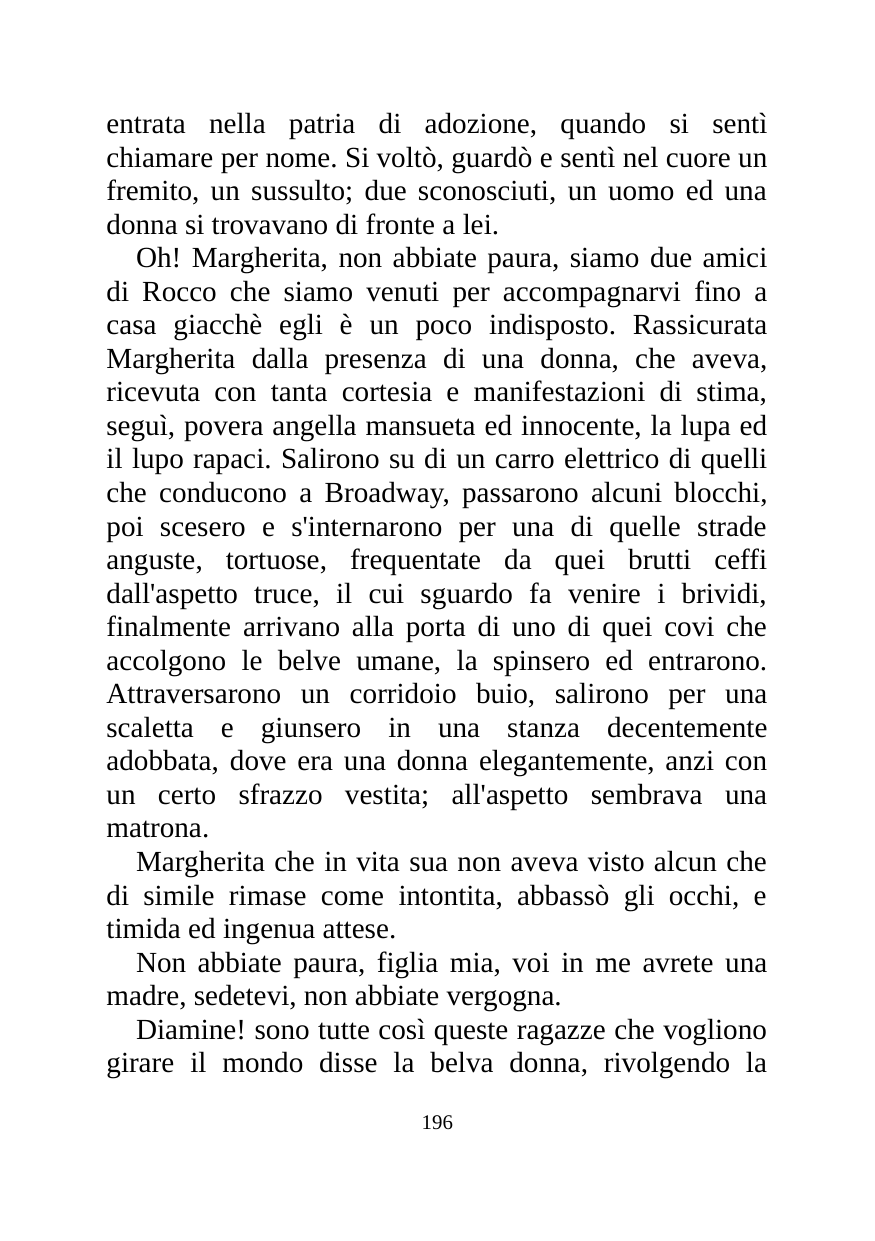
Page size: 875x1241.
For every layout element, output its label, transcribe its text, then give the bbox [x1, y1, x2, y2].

text Oh! Margherita, non abbiate paura, siamo due amici di Rocco che siamo venuti per accompagnarvi fino a casa giacchè egli è un poco indisposto. Rassicurata Margherita dalla presenza di una donna, che aveva, ricevuta con tanta cortesia e manifestazioni di stima, seguì, povera angella mansueta ed innocente, la lupa ed il lupo rapaci. Salirono su di un carro elettrico di quelli che conducono a Broadway, passarono alcuni blocchi, poi scesero e s'internarono per una di quelle strade anguste, tortuose, frequentate da quei brutti ceffi dall'aspetto truce, il cui sguardo fa venire i brividi, finalmente arrivano alla porta di uno di quei covi che accolgono le belve umane, la spinsero ed entrarono. Attraversarono un corridoio buio, salirono per una scaletta e giunsero in una stanza decentemente adobbata, dove era una donna elegantemente, anzi con un certo sfrazzo vestita; all'aspetto sembrava una matrona. [106, 240, 768, 844]
text Non abbiate paura, figlia mia, voi in me avrete una madre, sedetevi, non abbiate vergogna. [106, 945, 768, 1012]
text Margherita che in vita sua non aveva visto alcun che di simile rimase come intontita, abbassò gli occhi, e timida ed ingenua attese. [106, 844, 768, 945]
text Diamine! sono tutte così queste ragazze che vogliono girare il mondo disse la belva donna, rivolgendo la [106, 1012, 768, 1079]
text entrata nella patria di adozione, quando si sentì chiamare per nome. Si voltò, guardò e sentì nel cuore un fremito, un sussulto; due sconosciuti, un uomo ed una donna si trovavano di fronte a lei. [106, 106, 768, 240]
